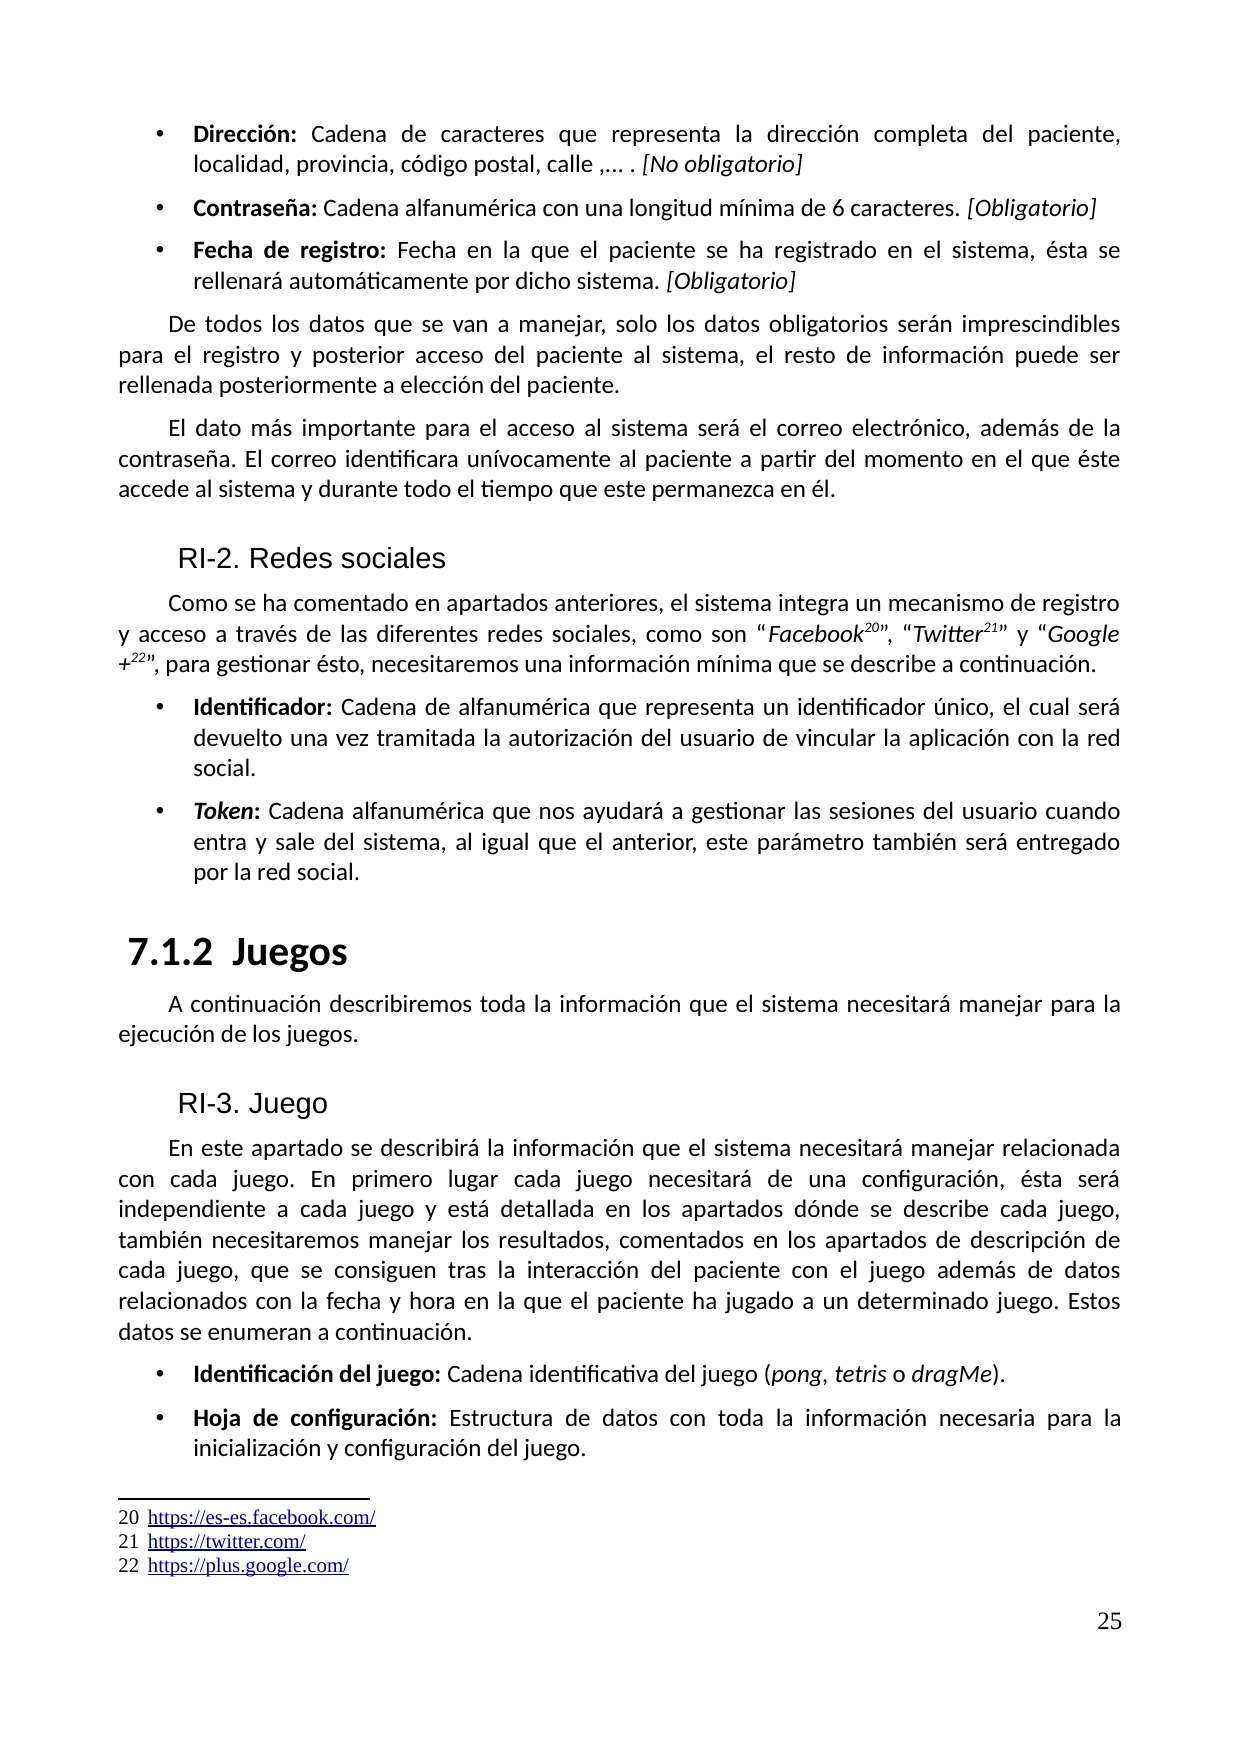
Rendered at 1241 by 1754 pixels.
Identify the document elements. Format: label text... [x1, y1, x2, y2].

text https://twitter.com/‎ [118, 1529, 1122, 1553]
list Fecha de registro: Fecha en la que el paciente se ha registrado en el sistema, ésta se rellenará automáticamente por dicho sistema. [Obligatorio] [156, 235, 1122, 296]
subtitle Juego [177, 1086, 1122, 1120]
text https://es-es.facebook.com/‎ [118, 1504, 1122, 1529]
subtitle Juegos [118, 924, 1122, 975]
list Contraseña: Cadena alfanumérica con una longitud mínima de 6 caracteres. [Obligatorio] [156, 192, 1122, 222]
text El dato más importante para el acceso al sistema será el correo electrónico, además de la contraseña. El correo identificara unívocamente al paciente a partir del momento en el que éste accede al sistema y durante todo el tiempo que este permanezca en él. [118, 412, 1122, 504]
text Como se ha comentado en apartados anteriores, el sistema integra un mecanismo de registro y acceso a través de las diferentes redes sociales, como son “Facebook”, “Twitter” y “Google +”, para gestionar ésto, necesitaremos una información mínima que se describe a continuación. [118, 587, 1122, 679]
text En este apartado se describirá la información que el sistema necesitará manejar relacionada con cada juego. En primero lugar cada juego necesitará de una configuración, ésta será independiente a cada juego y está detallada en los apartados dónde se describe cada juego, también necesitaremos manejar los resultados, comentados en los apartados de descripción de cada juego, que se consiguen tras la interacción del paciente con el juego además de datos relacionados con la fecha y hora en la que el paciente ha jugado a un determinado juego. Estos datos se enumeran a continuación. [118, 1132, 1122, 1346]
text De todos los datos que se van a manejar, solo los datos obligatorios serán imprescindibles para el registro y posterior acceso del paciente al sistema, el resto de información puede ser rellenada posteriormente a elección del paciente. [118, 308, 1122, 400]
list Identificación del juego: Cadena identificativa del juego (pong, tetris o dragMe). [156, 1359, 1122, 1389]
list Dirección: Cadena de caracteres que representa la dirección completa del paciente, localidad, provincia, código postal, calle ,... . [No obligatorio] [156, 118, 1122, 179]
list Token: Cadena alfanumérica que nos ayudará a gestionar las sesiones del usuario cuando entra y sale del sistema, al igual que el anterior, este parámetro también será entregado por la red social. [156, 796, 1122, 887]
list Identificador: Cadena de alfanumérica que representa un identificador único, el cual será devuelto una vez tramitada la autorización del usuario de vincular la aplicación con la red social. [156, 691, 1122, 783]
text https://plus.google.com/‎ [118, 1553, 1122, 1577]
subtitle Redes sociales [177, 541, 1122, 575]
list Hoja de configuración: Estructura de datos con toda la información necesaria para la inicialización y configuración del juego. [156, 1402, 1122, 1463]
text A continuación describiremos toda la información que el sistema necesitará manejar para la ejecución de los juegos. [118, 988, 1122, 1049]
